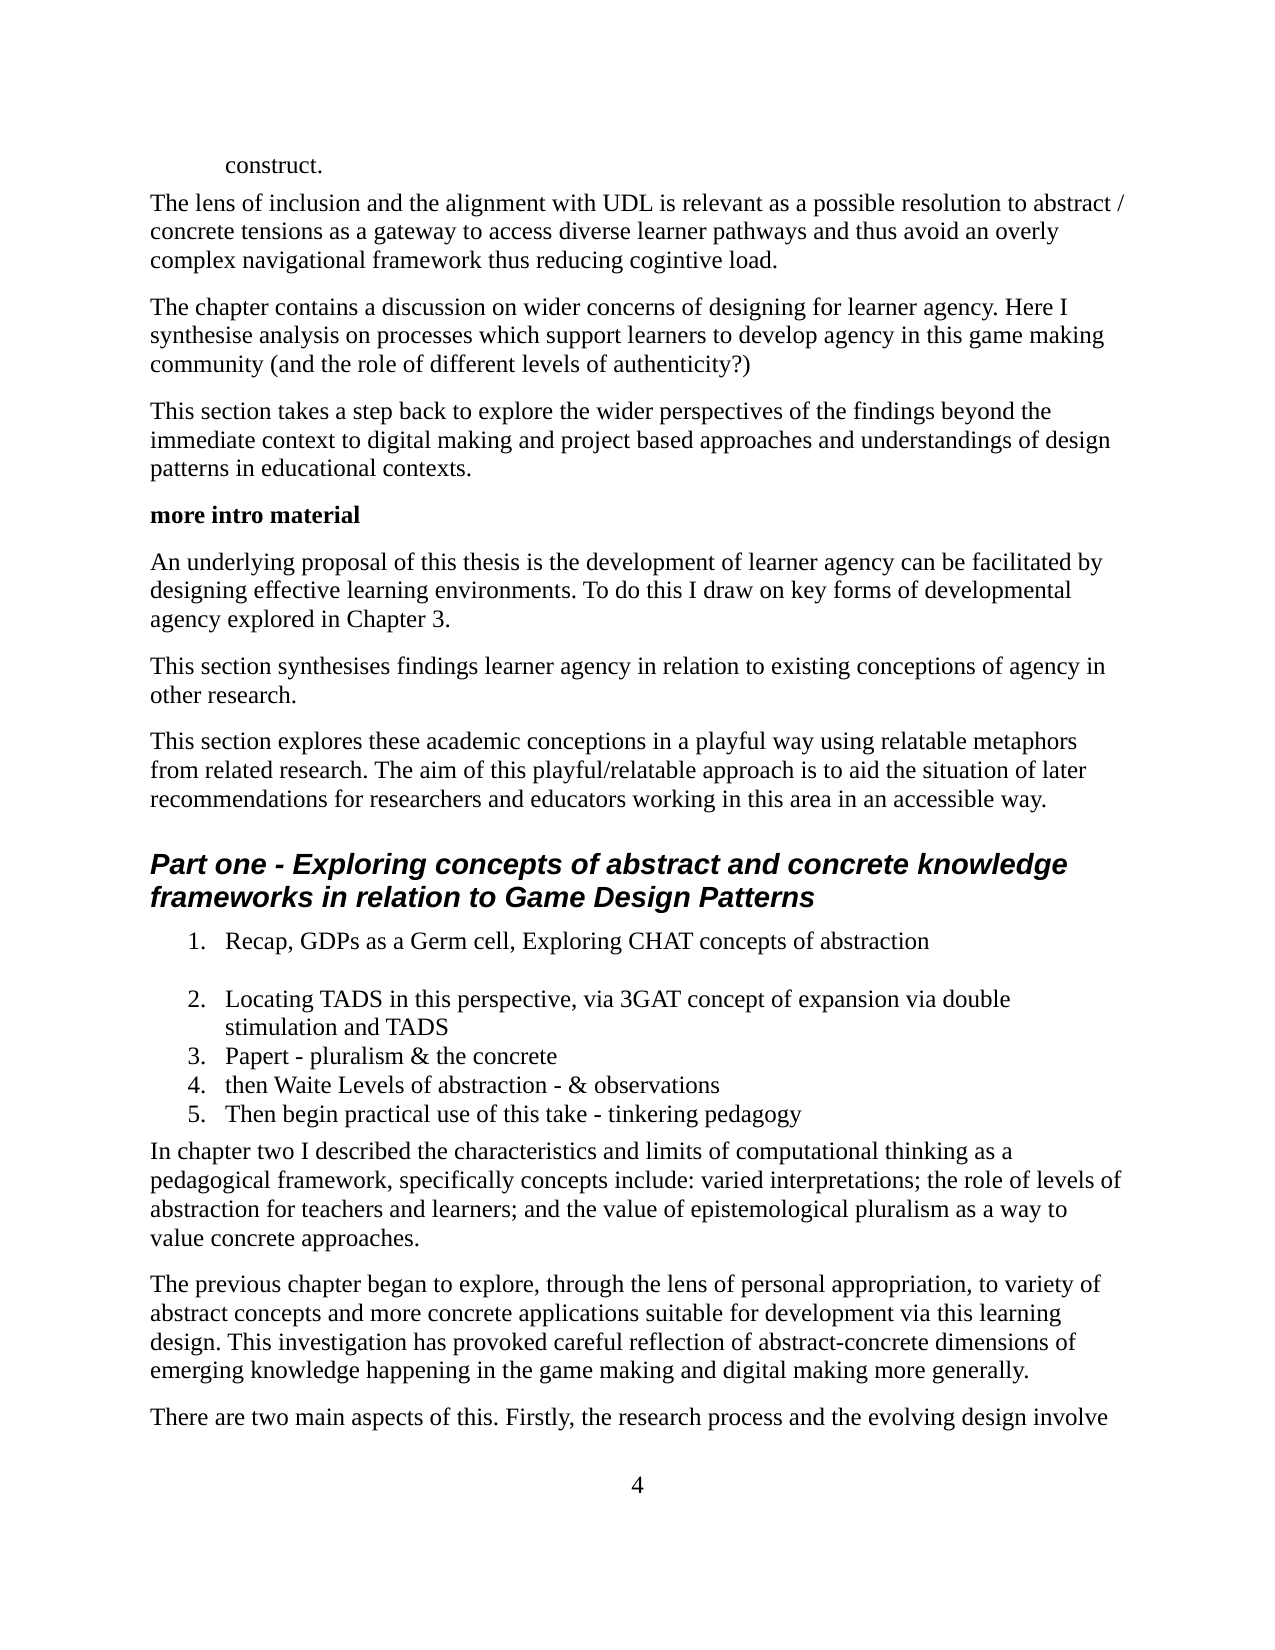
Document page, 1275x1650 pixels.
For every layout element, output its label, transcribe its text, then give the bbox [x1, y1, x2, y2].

subtitle Part one - Exploring concepts of abstract and concrete knowledge frameworks in relation to Game Design Patterns [150, 847, 1125, 914]
text An underlying proposal of this thesis is the development of learner agency can be facilitated by designing effective learning environments. To do this I draw on key forms of developmental agency explored in Chapter 3. [150, 547, 1125, 633]
text This section takes a step back to explore the wider perspectives of the findings beyond the immediate context to digital making and project based approaches and understandings of design patterns in educational contexts. [150, 396, 1125, 482]
text There are two main aspects of this. Firstly, the research process and the evolving design involve [150, 1402, 1125, 1431]
text The lens of inclusion and the alignment with UDL is relevant as a possible resolution to abstract / concrete tensions as a gateway to access diverse learner pathways and thus avoid an overly complex navigational framework thus reducing cogintive load. [150, 188, 1125, 274]
list Then begin practical use of this take - tinkering pedagogy [187, 1099, 1125, 1127]
list Papert - pluralism & the concrete [187, 1041, 1125, 1070]
list Recap, GDPs as a Germ cell, Exploring CHAT concepts of abstraction [187, 926, 1125, 984]
text The previous chapter began to explore, through the lens of personal appropriation, to variety of abstract concepts and more concrete applications suitable for development via this learning design. This investigation has provoked careful reflection of abstract-concrete dimensions of emerging knowledge happening in the game making and digital making more generally. [150, 1269, 1125, 1384]
text more intro material [150, 500, 1125, 529]
list construct. [187, 150, 1125, 179]
list then Waite Levels of abstraction - & observations [187, 1070, 1125, 1099]
text In chapter two I described the characteristics and limits of computational thinking as a pedagogical framework, specifically concepts include: varied interpretations; the role of levels of abstraction for teachers and learners; and the value of epistemological pluralism as a way to value concrete approaches. [150, 1136, 1125, 1251]
text This section synthesises findings learner agency in relation to existing conceptions of agency in other research. [150, 651, 1125, 708]
text This section explores these academic conceptions in a playful way using relatable metaphors from related research. The aim of this playful/relatable approach is to aid the situation of later recommendations for researchers and educators working in this area in an accessible way. [150, 726, 1125, 813]
list Locating TADS in this perspective, via 3GAT concept of expansion via double stimulation and TADS [187, 984, 1125, 1041]
text The chapter contains a discussion on wider concerns of designing for learner agency. Here I synthesise analysis on processes which support learners to develop agency in this game making community (and the role of different levels of authenticity?) [150, 292, 1125, 378]
